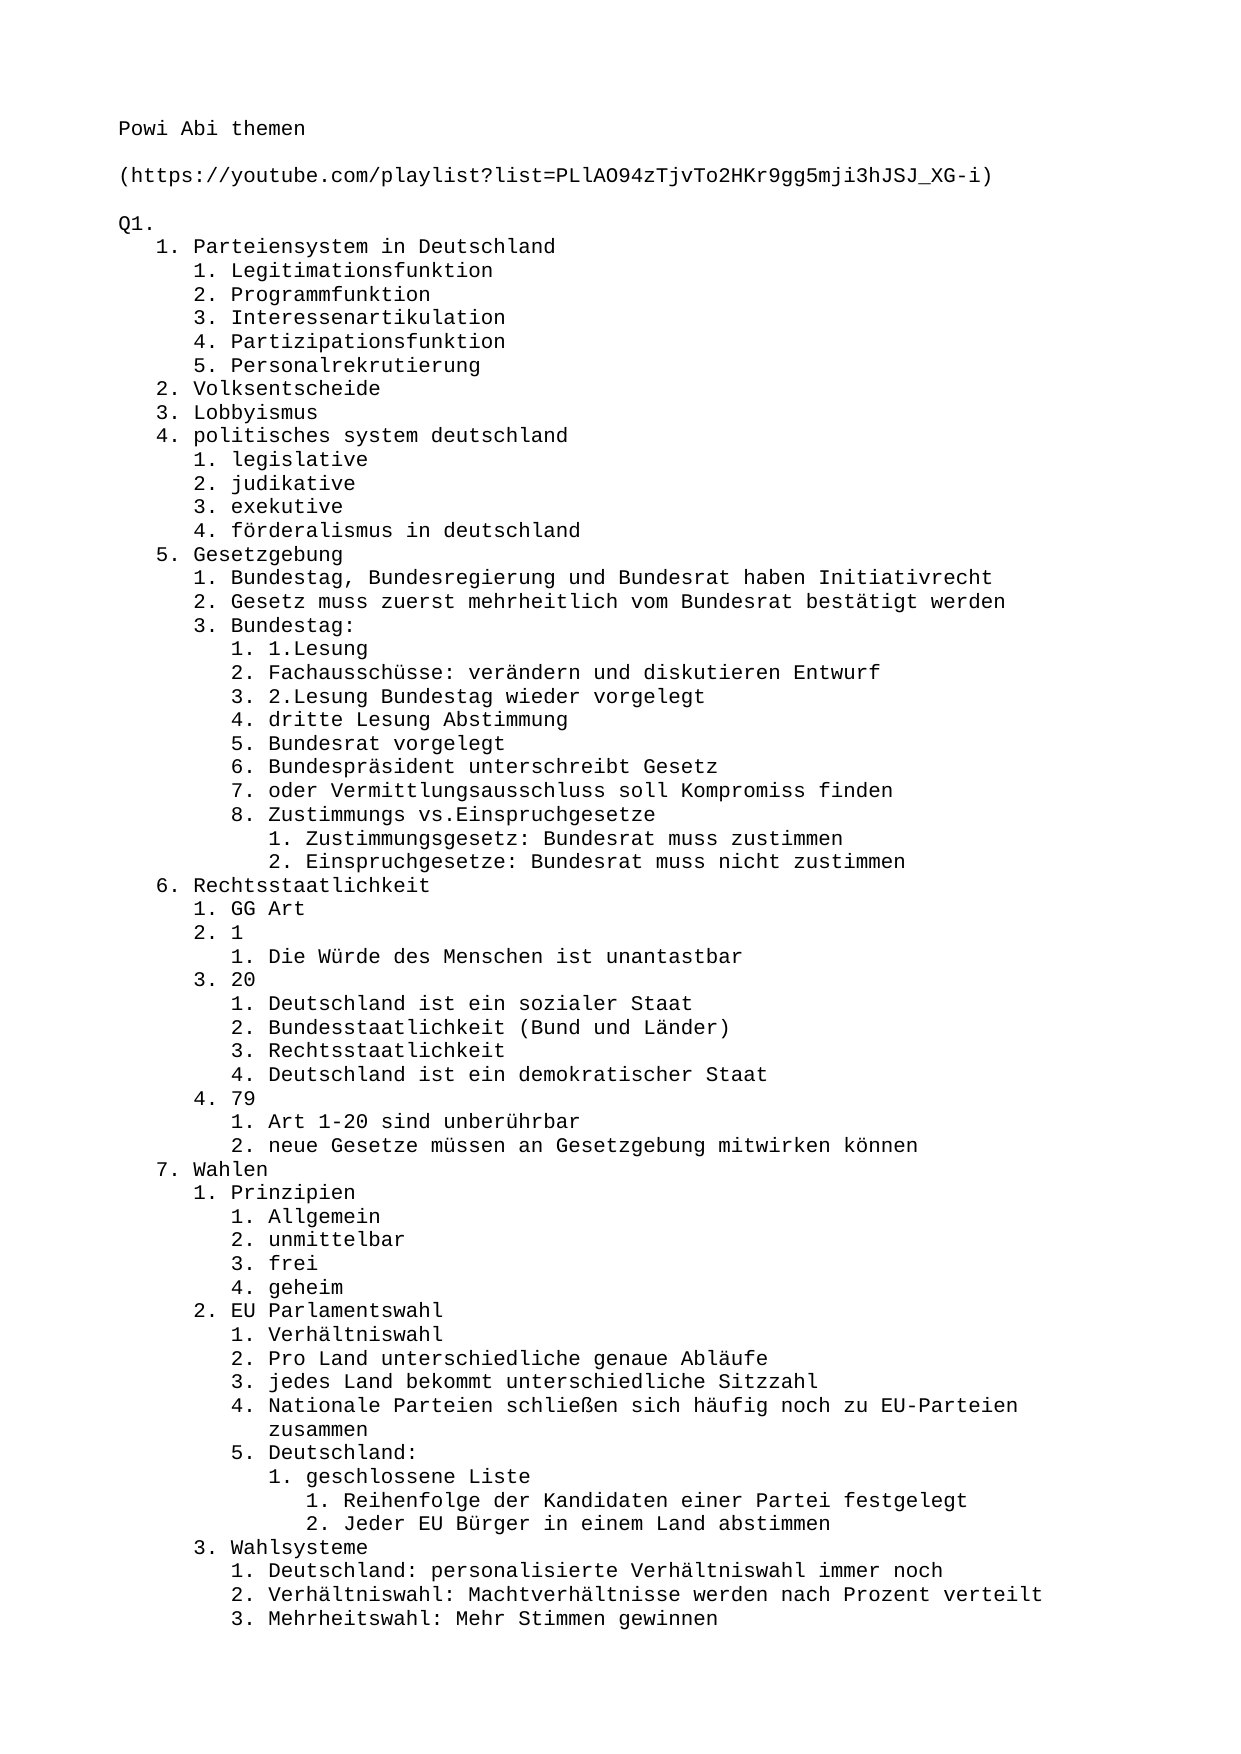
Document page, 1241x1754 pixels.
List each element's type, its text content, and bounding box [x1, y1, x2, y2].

list Bundestag, Bundesregierung und Bundesrat haben Initiativrecht [193, 567, 1122, 591]
list EU Parlamentswahl [193, 1300, 1122, 1324]
list Deutschland: personalisierte Verhältniswahl immer noch [231, 1561, 1122, 1584]
list Mehrheitswahl: Mehr Stimmen gewinnen [231, 1608, 1122, 1631]
text Powi Abi themen [118, 118, 1122, 142]
list Lobbyismus [156, 402, 1122, 426]
list Partizipationsfunktion [193, 331, 1122, 354]
list Gesetzgebung [156, 544, 1122, 567]
list Zustimmungs vs.Einspruchgesetze [231, 804, 1122, 827]
list 2.Lesung Bundestag wieder vorgelegt [231, 686, 1122, 709]
list Wahlen [156, 1158, 1122, 1182]
list Programmfunktion [193, 284, 1122, 307]
list Verhältniswahl: Machtverhältnisse werden nach Prozent verteilt [231, 1584, 1122, 1608]
list Deutschland ist ein sozialer Staat [231, 993, 1122, 1017]
list Interessenartikulation [193, 307, 1122, 331]
list Bundespräsident unterschreibt Gesetz [231, 757, 1122, 780]
list neue Gesetze müssen an Gesetzgebung mitwirken können [231, 1135, 1122, 1158]
list Allgemein [231, 1206, 1122, 1229]
list Wahlsysteme [193, 1537, 1122, 1561]
list geschlossene Liste [268, 1466, 1122, 1489]
list Nationale Parteien schließen sich häufig noch zu EU-Parteien zusammen [231, 1395, 1122, 1442]
list Pro Land unterschiedliche genaue Abläufe [231, 1348, 1122, 1371]
list Volksentscheide [156, 378, 1122, 402]
list Bundesrat vorgelegt [231, 733, 1122, 757]
list Einspruchgesetze: Bundesrat muss nicht zustimmen [268, 851, 1122, 875]
list Parteiensystem in Deutschland [156, 236, 1122, 260]
list frei [231, 1253, 1122, 1277]
list förderalismus in deutschland [193, 520, 1122, 544]
list exekutive [193, 496, 1122, 520]
list dritte Lesung Abstimmung [231, 709, 1122, 733]
list judikative [193, 473, 1122, 496]
list Die Würde des Menschen ist unantastbar [231, 946, 1122, 969]
list Gesetz muss zuerst mehrheitlich vom Bundesrat bestätigt werden [193, 591, 1122, 615]
list Prinzipien [193, 1182, 1122, 1206]
list Deutschland: [231, 1442, 1122, 1466]
list Deutschland ist ein demokratischer Staat [231, 1064, 1122, 1088]
list Verhältniswahl [231, 1324, 1122, 1348]
list 1 [193, 922, 1122, 946]
list Bundesstaatlichkeit (Bund und Länder) [231, 1017, 1122, 1040]
list Personalrekrutierung [193, 354, 1122, 378]
list Legitimationsfunktion [193, 260, 1122, 284]
list Zustimmungsgesetz: Bundesrat muss zustimmen [268, 827, 1122, 851]
list unmittelbar [231, 1229, 1122, 1253]
text (https://youtube.com/playlist?list=PLlAO94zTjvTo2HKr9gg5mji3hJSJ_XG-i) [118, 165, 1122, 189]
list Fachausschüsse: verändern und diskutieren Entwurf [231, 662, 1122, 686]
list geheim [231, 1277, 1122, 1300]
text Q1. [118, 213, 1122, 236]
list Jeder EU Bürger in einem Land abstimmen [306, 1513, 1122, 1537]
list legislative [193, 449, 1122, 473]
list 20 [193, 969, 1122, 993]
list 1.Lesung [231, 638, 1122, 662]
list Rechtsstaatlichkeit [231, 1040, 1122, 1064]
list Bundestag: [193, 615, 1122, 638]
list GG Art [193, 898, 1122, 922]
list politisches system deutschland [156, 426, 1122, 449]
list 79 [193, 1088, 1122, 1111]
list oder Vermittlungsausschluss soll Kompromiss finden [231, 780, 1122, 804]
list jedes Land bekommt unterschiedliche Sitzzahl [231, 1371, 1122, 1395]
list Rechtsstaatlichkeit [156, 875, 1122, 898]
list Art 1-20 sind unberührbar [231, 1111, 1122, 1135]
list Reihenfolge der Kandidaten einer Partei festgelegt [306, 1489, 1122, 1513]
